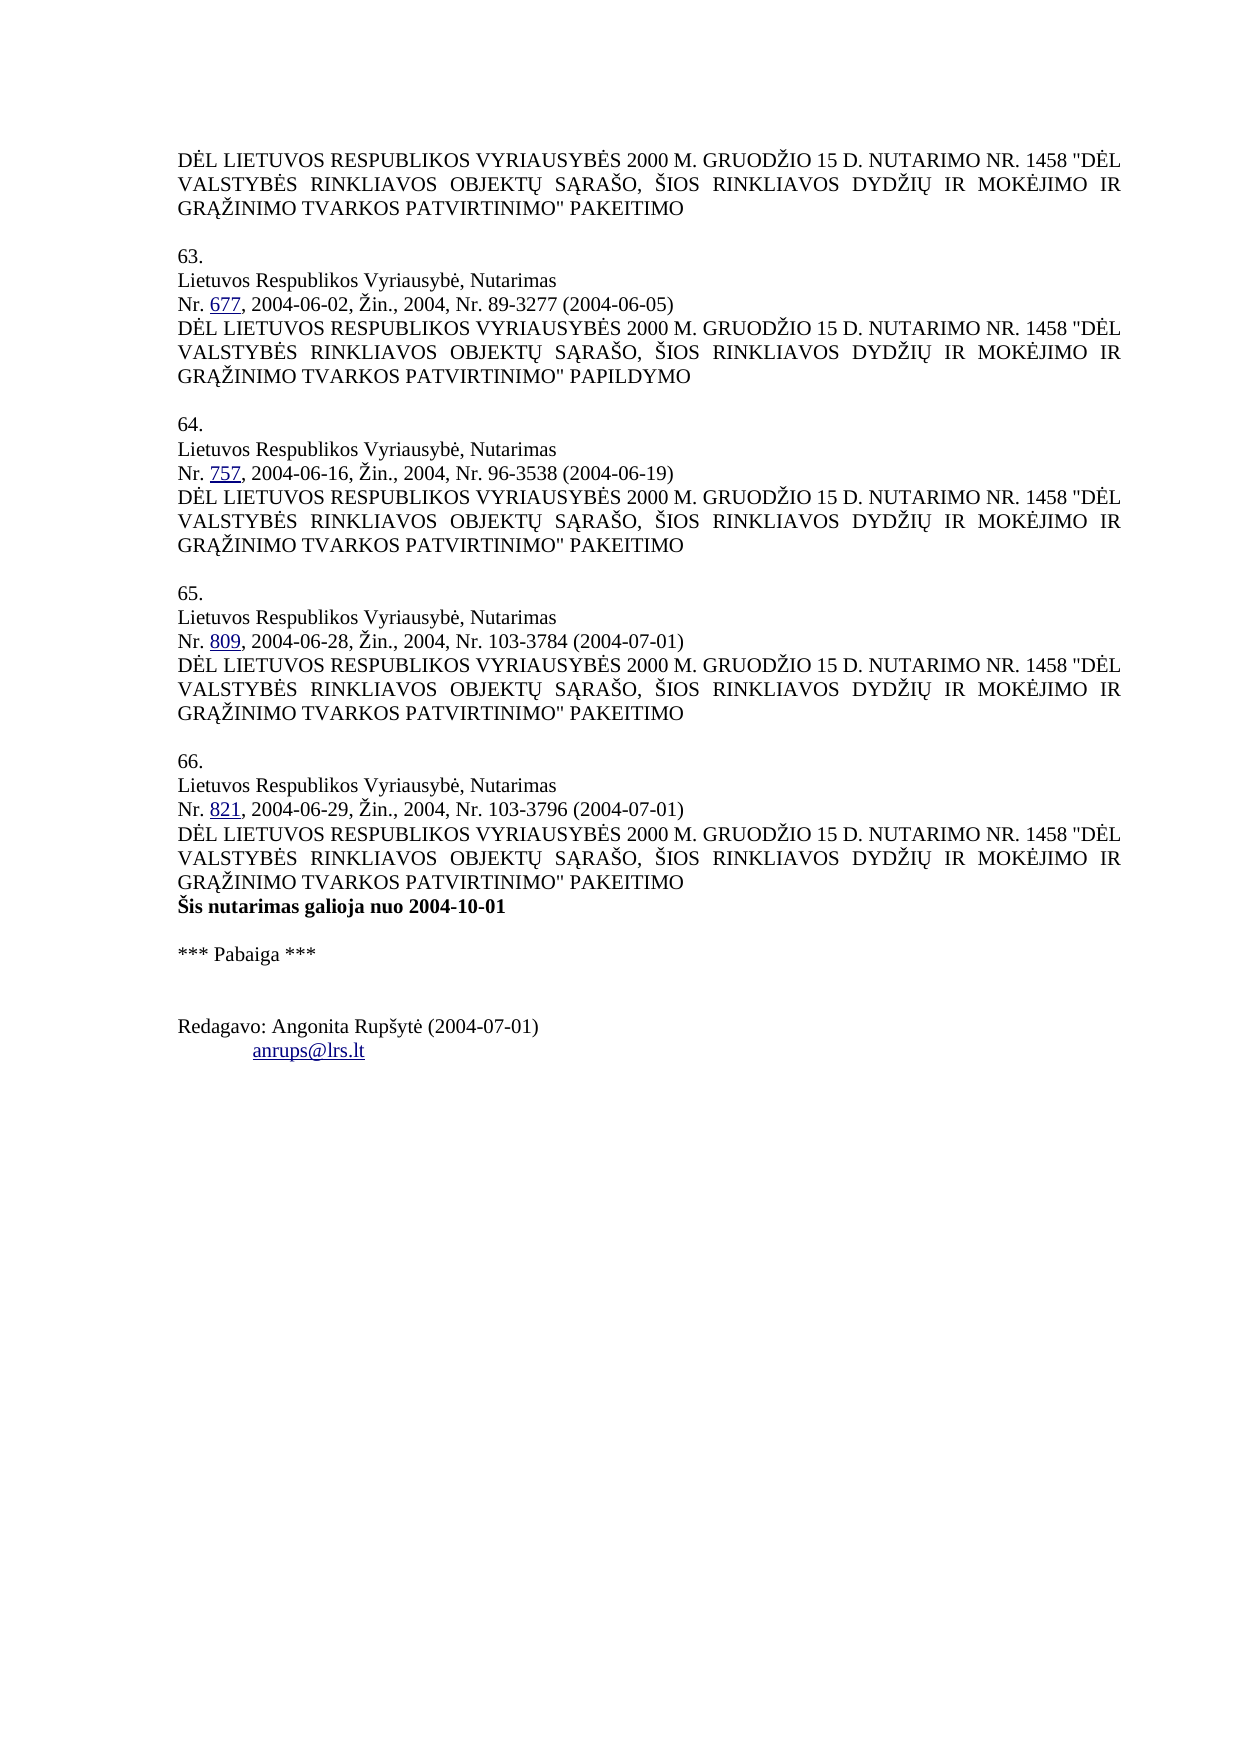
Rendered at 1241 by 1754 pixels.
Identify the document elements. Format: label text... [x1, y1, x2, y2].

text Redagavo: Angonita Rupšytė (2004-07-01) [177, 1014, 1122, 1038]
text DĖL LIETUVOS RESPUBLIKOS VYRIAUSYBĖS 2000 M. GRUODŽIO 15 D. NUTARIMO NR. 1458 "DĖL VALSTYBĖS RINKLIAVOS OBJEKTŲ SĄRAŠO, ŠIOS RINKLIAVOS DYDŽIŲ IR MOKĖJIMO IR GRĄŽINIMO TVARKOS PATVIRTINIMO" PAKEITIMO [177, 653, 1122, 725]
text DĖL LIETUVOS RESPUBLIKOS VYRIAUSYBĖS 2000 M. GRUODŽIO 15 D. NUTARIMO NR. 1458 "DĖL VALSTYBĖS RINKLIAVOS OBJEKTŲ SĄRAŠO, ŠIOS RINKLIAVOS DYDŽIŲ IR MOKĖJIMO IR GRĄŽINIMO TVARKOS PATVIRTINIMO" PAPILDYMO [177, 316, 1122, 388]
text Lietuvos Respublikos Vyriausybė, Nutarimas [177, 605, 1122, 629]
text DĖL LIETUVOS RESPUBLIKOS VYRIAUSYBĖS 2000 M. GRUODŽIO 15 D. NUTARIMO NR. 1458 "DĖL VALSTYBĖS RINKLIAVOS OBJEKTŲ SĄRAŠO, ŠIOS RINKLIAVOS DYDŽIŲ IR MOKĖJIMO IR GRĄŽINIMO TVARKOS PATVIRTINIMO" PAKEITIMO [177, 148, 1122, 220]
text 65. [177, 581, 1122, 605]
text 64. [177, 412, 1122, 436]
text anrups@lrs.lt [177, 1038, 1122, 1062]
text 66. [177, 749, 1122, 773]
text Nr. 757, 2004-06-16, Žin., 2004, Nr. 96-3538 (2004-06-19) [177, 461, 1122, 484]
text Nr. 677, 2004-06-02, Žin., 2004, Nr. 89-3277 (2004-06-05) [177, 292, 1122, 316]
text 63. [177, 244, 1122, 268]
text DĖL LIETUVOS RESPUBLIKOS VYRIAUSYBĖS 2000 M. GRUODŽIO 15 D. NUTARIMO NR. 1458 "DĖL VALSTYBĖS RINKLIAVOS OBJEKTŲ SĄRAŠO, ŠIOS RINKLIAVOS DYDŽIŲ IR MOKĖJIMO IR GRĄŽINIMO TVARKOS PATVIRTINIMO" PAKEITIMO [177, 484, 1122, 557]
text Lietuvos Respublikos Vyriausybė, Nutarimas [177, 436, 1122, 461]
text Lietuvos Respublikos Vyriausybė, Nutarimas [177, 268, 1122, 292]
text Nr. 809, 2004-06-28, Žin., 2004, Nr. 103-3784 (2004-07-01) [177, 629, 1122, 653]
text Šis nutarimas galioja nuo 2004-10-01 [177, 894, 1122, 918]
text DĖL LIETUVOS RESPUBLIKOS VYRIAUSYBĖS 2000 M. GRUODŽIO 15 D. NUTARIMO NR. 1458 "DĖL VALSTYBĖS RINKLIAVOS OBJEKTŲ SĄRAŠO, ŠIOS RINKLIAVOS DYDŽIŲ IR MOKĖJIMO IR GRĄŽINIMO TVARKOS PATVIRTINIMO" PAKEITIMO [177, 821, 1122, 894]
text *** Pabaiga *** [177, 942, 1122, 966]
text Nr. 821, 2004-06-29, Žin., 2004, Nr. 103-3796 (2004-07-01) [177, 797, 1122, 821]
text Lietuvos Respublikos Vyriausybė, Nutarimas [177, 773, 1122, 797]
